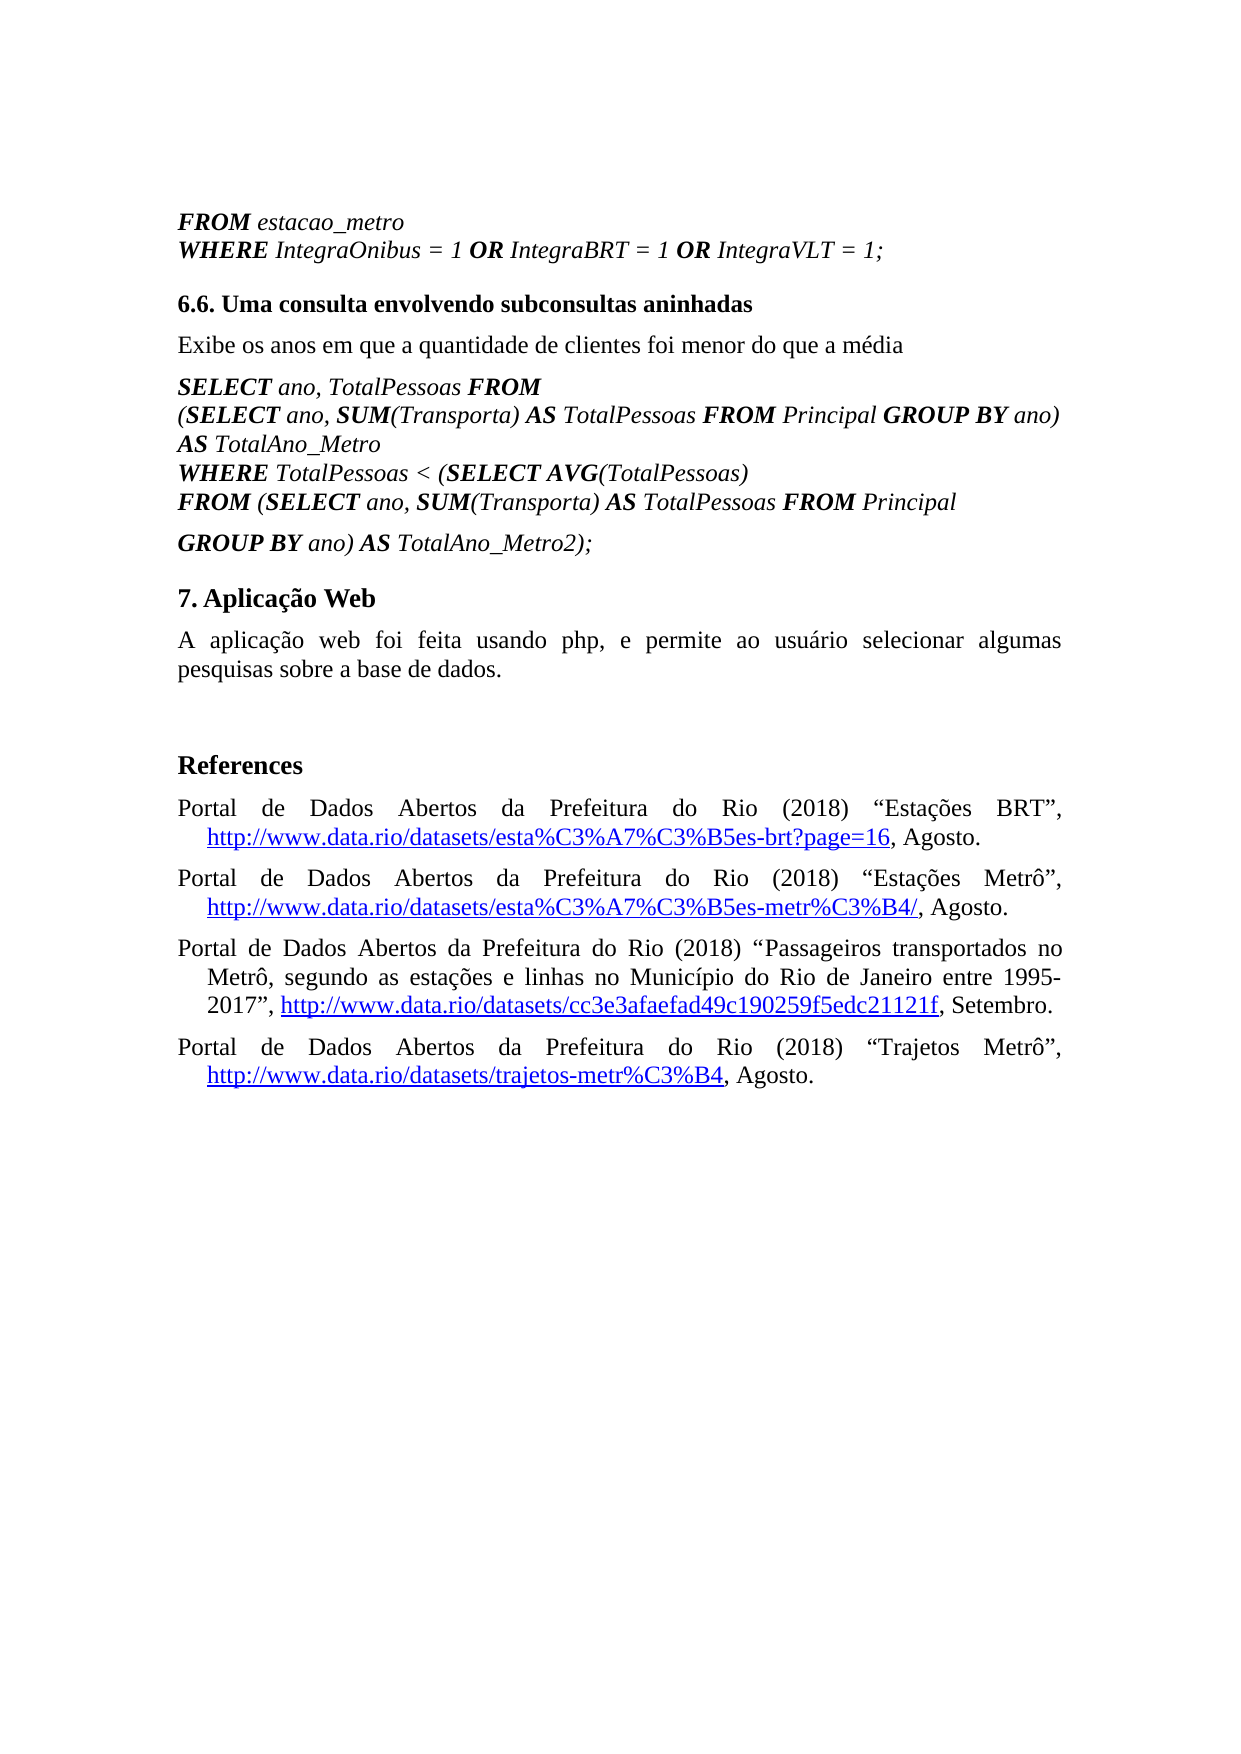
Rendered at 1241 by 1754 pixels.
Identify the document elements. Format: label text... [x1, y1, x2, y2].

text FROM estacao_metro WHERE IntegraOnibus = 1 OR IntegraBRT = 1 OR IntegraVLT = 1; [177, 207, 1063, 264]
text Portal de Dados Abertos da Prefeitura do Rio (2018) “Trajetos Metrô”, http://www.data.rio/datasets/trajetos-metr%C3%B4, Agosto. [177, 1032, 1063, 1089]
subtitle 7. Aplicação Web [177, 582, 1063, 613]
text SELECT ano, TotalPessoas FROM (SELECT ano, SUM(Transporta) AS TotalPessoas FROM Principal GROUP BY ano) AS TotalAno_Metro WHERE TotalPessoas < (SELECT AVG(TotalPessoas) FROM (SELECT ano, SUM(Transporta) AS TotalPessoas FROM Principal [177, 372, 1063, 516]
subtitle 6.6. Uma consulta envolvendo subconsultas aninhadas [177, 289, 1063, 318]
text Portal de Dados Abertos da Prefeitura do Rio (2018) “Estações Metrô”, http://www.data.rio/datasets/esta%C3%A7%C3%B5es-metr%C3%B4/, Agosto. [177, 863, 1063, 920]
text Portal de Dados Abertos da Prefeitura do Rio (2018) “Estações BRT”, http://www.data.rio/datasets/esta%C3%A7%C3%B5es-brt?page=16, Agosto. [177, 793, 1063, 850]
text A aplicação web foi feita usando php, e permite ao usuário selecionar algumas pesquisas sobre a base de dados. [177, 625, 1063, 683]
subtitle References [177, 749, 1063, 780]
text Exibe os anos em que a quantidade de clientes foi menor do que a média [177, 331, 1063, 359]
text GROUP BY ano) AS TotalAno_Metro2); [177, 528, 1063, 557]
text Portal de Dados Abertos da Prefeitura do Rio (2018) “Passageiros transportados no Metrô, segundo as estações e linhas no Município do Rio de Janeiro entre 1995-2017”, http://www.data.rio/datasets/cc3e3afaefad49c190259f5edc21121f, Setembro. [177, 933, 1063, 1019]
